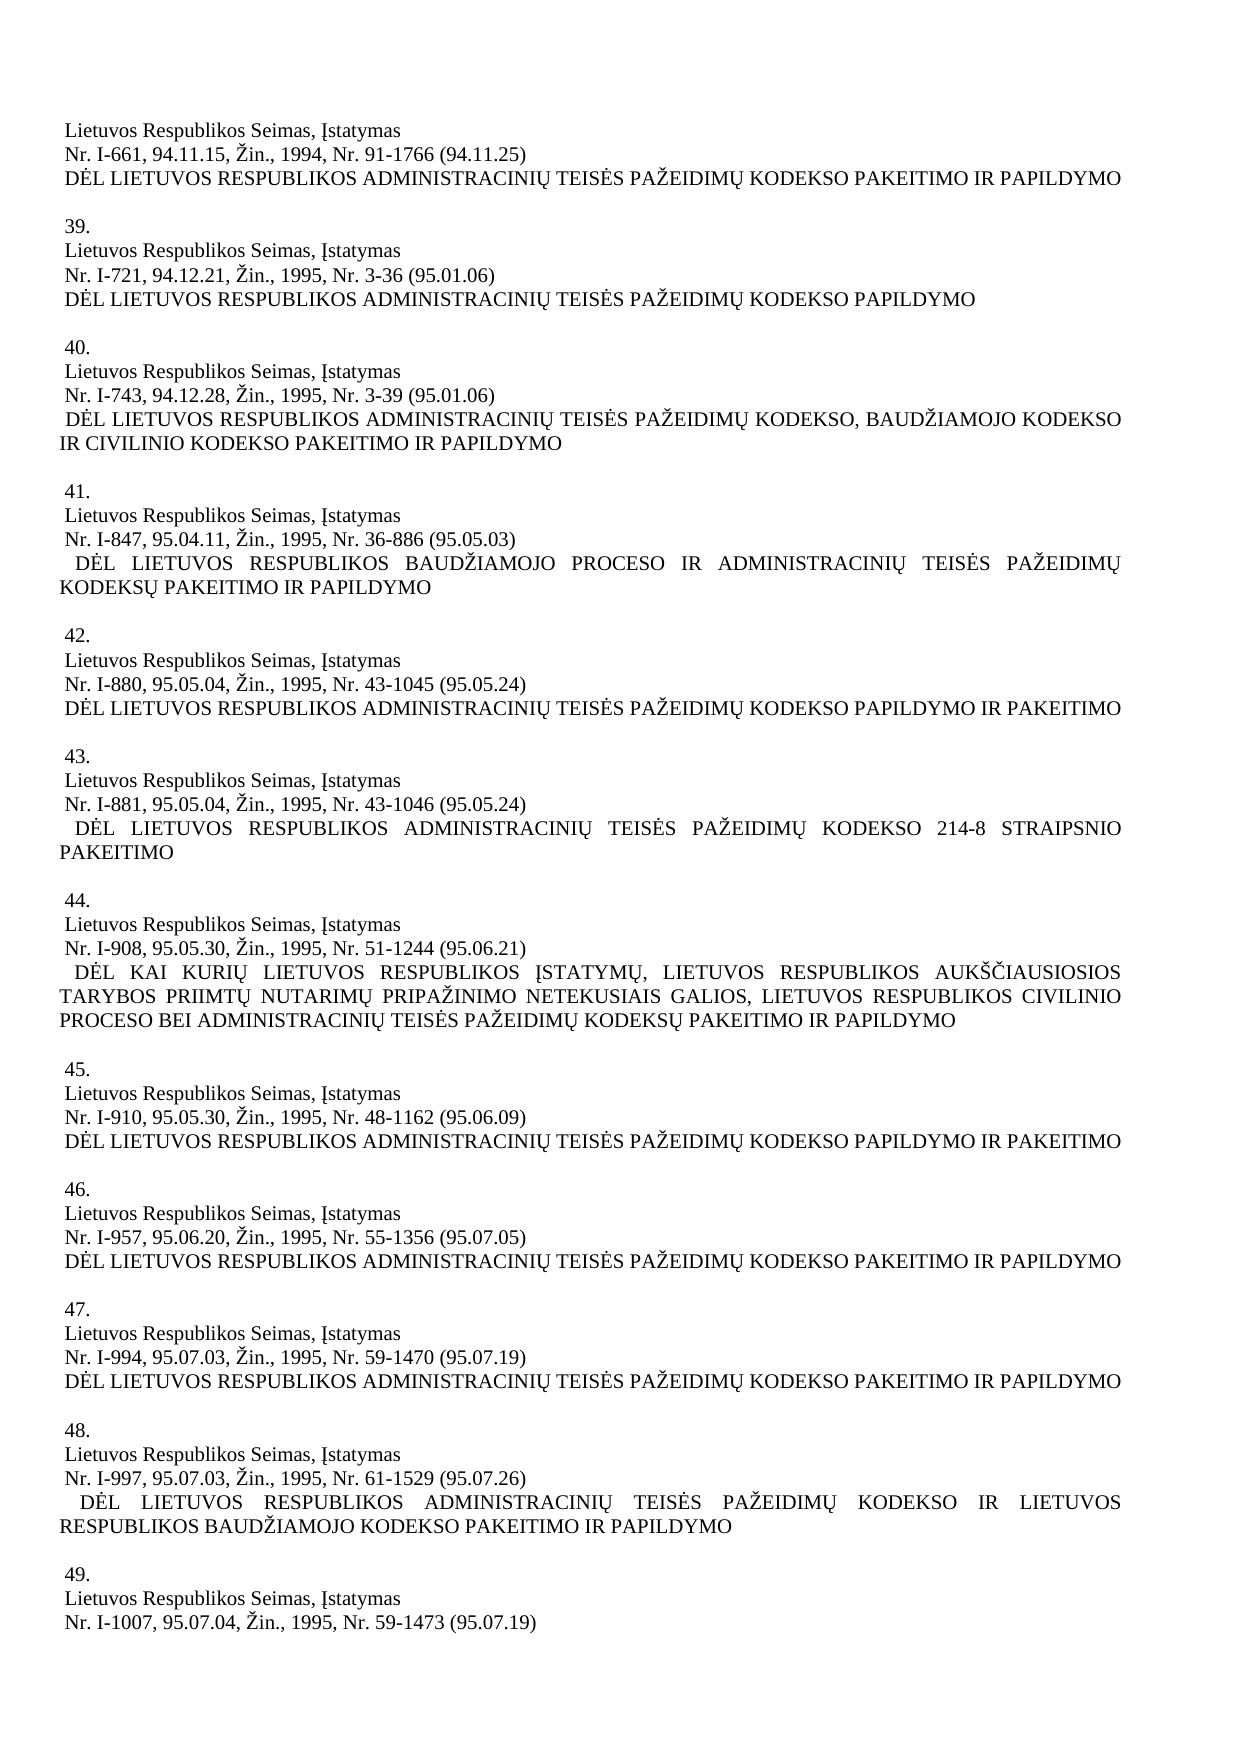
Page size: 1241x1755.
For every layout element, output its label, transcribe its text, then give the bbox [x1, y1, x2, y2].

text Nr. I-881, 95.05.04, Žin., 1995, Nr. 43-1046 (95.05.24) [59, 792, 1122, 816]
text Nr. I-994, 95.07.03, Žin., 1995, Nr. 59-1470 (95.07.19) [59, 1345, 1122, 1369]
text Nr. I-721, 94.12.21, Žin., 1995, Nr. 3-36 (95.01.06) [59, 262, 1122, 287]
text Nr. I-743, 94.12.28, Žin., 1995, Nr. 3-39 (95.01.06) [59, 383, 1122, 407]
text Nr. I-847, 95.04.11, Žin., 1995, Nr. 36-886 (95.05.03) [59, 527, 1122, 551]
text 47. [59, 1297, 1122, 1321]
text Nr. I-1007, 95.07.04, Žin., 1995, Nr. 59-1473 (95.07.19) [59, 1610, 1122, 1634]
text DĖL LIETUVOS RESPUBLIKOS ADMINISTRACINIŲ TEISĖS PAŽEIDIMŲ KODEKSO PAKEITIMO IR PAPILDYMO [59, 166, 1122, 190]
text Lietuvos Respublikos Seimas, Įstatymas [59, 768, 1122, 792]
text DĖL KAI KURIŲ LIETUVOS RESPUBLIKOS ĮSTATYMŲ, LIETUVOS RESPUBLIKOS AUKŠČIAUSIOSIOS TARYBOS PRIIMTŲ NUTARIMŲ PRIPAŽINIMO NETEKUSIAIS GALIOS, LIETUVOS RESPUBLIKOS CIVILINIO PROCESO BEI ADMINISTRACINIŲ TEISĖS PAŽEIDIMŲ KODEKSŲ PAKEITIMO IR PAPILDYMO [59, 960, 1122, 1032]
text 41. [59, 479, 1122, 503]
text Lietuvos Respublikos Seimas, Įstatymas [59, 912, 1122, 936]
text 48. [59, 1417, 1122, 1442]
text DĖL LIETUVOS RESPUBLIKOS ADMINISTRACINIŲ TEISĖS PAŽEIDIMŲ KODEKSO PAPILDYMO IR PAKEITIMO [59, 1129, 1122, 1153]
text DĖL LIETUVOS RESPUBLIKOS ADMINISTRACINIŲ TEISĖS PAŽEIDIMŲ KODEKSO IR LIETUVOS RESPUBLIKOS BAUDŽIAMOJO KODEKSO PAKEITIMO IR PAPILDYMO [59, 1490, 1122, 1538]
text DĖL LIETUVOS RESPUBLIKOS ADMINISTRACINIŲ TEISĖS PAŽEIDIMŲ KODEKSO 214-8 STRAIPSNIO PAKEITIMO [59, 816, 1122, 864]
text 49. [59, 1562, 1122, 1586]
text Lietuvos Respublikos Seimas, Įstatymas [59, 647, 1122, 672]
text 46. [59, 1177, 1122, 1201]
text 40. [59, 335, 1122, 359]
text Lietuvos Respublikos Seimas, Įstatymas [59, 359, 1122, 383]
text DĖL LIETUVOS RESPUBLIKOS ADMINISTRACINIŲ TEISĖS PAŽEIDIMŲ KODEKSO PAPILDYMO [59, 287, 1122, 311]
text 39. [59, 214, 1122, 238]
text Lietuvos Respublikos Seimas, Įstatymas [59, 238, 1122, 262]
text Nr. I-880, 95.05.04, Žin., 1995, Nr. 43-1045 (95.05.24) [59, 672, 1122, 696]
text Lietuvos Respublikos Seimas, Įstatymas [59, 503, 1122, 527]
text Nr. I-957, 95.06.20, Žin., 1995, Nr. 55-1356 (95.07.05) [59, 1225, 1122, 1249]
text Lietuvos Respublikos Seimas, Įstatymas [59, 1586, 1122, 1610]
text DĖL LIETUVOS RESPUBLIKOS ADMINISTRACINIŲ TEISĖS PAŽEIDIMŲ KODEKSO PAKEITIMO IR PAPILDYMO [59, 1249, 1122, 1273]
text Nr. I-997, 95.07.03, Žin., 1995, Nr. 61-1529 (95.07.26) [59, 1466, 1122, 1490]
text DĖL LIETUVOS RESPUBLIKOS BAUDŽIAMOJO PROCESO IR ADMINISTRACINIŲ TEISĖS PAŽEIDIMŲ KODEKSŲ PAKEITIMO IR PAPILDYMO [59, 551, 1122, 599]
text DĖL LIETUVOS RESPUBLIKOS ADMINISTRACINIŲ TEISĖS PAŽEIDIMŲ KODEKSO PAKEITIMO IR PAPILDYMO [59, 1369, 1122, 1393]
text 42. [59, 623, 1122, 647]
text Lietuvos Respublikos Seimas, Įstatymas [59, 1201, 1122, 1225]
text Lietuvos Respublikos Seimas, Įstatymas [59, 1442, 1122, 1466]
text 44. [59, 888, 1122, 912]
text 45. [59, 1057, 1122, 1081]
text 43. [59, 744, 1122, 768]
text Nr. I-908, 95.05.30, Žin., 1995, Nr. 51-1244 (95.06.21) [59, 936, 1122, 960]
text DĖL LIETUVOS RESPUBLIKOS ADMINISTRACINIŲ TEISĖS PAŽEIDIMŲ KODEKSO PAPILDYMO IR PAKEITIMO [59, 696, 1122, 720]
text Lietuvos Respublikos Seimas, Įstatymas [59, 118, 1122, 142]
text DĖL LIETUVOS RESPUBLIKOS ADMINISTRACINIŲ TEISĖS PAŽEIDIMŲ KODEKSO, BAUDŽIAMOJO KODEKSO IR CIVILINIO KODEKSO PAKEITIMO IR PAPILDYMO [59, 407, 1122, 455]
text Nr. I-661, 94.11.15, Žin., 1994, Nr. 91-1766 (94.11.25) [59, 142, 1122, 166]
text Lietuvos Respublikos Seimas, Įstatymas [59, 1081, 1122, 1105]
text Nr. I-910, 95.05.30, Žin., 1995, Nr. 48-1162 (95.06.09) [59, 1105, 1122, 1129]
text Lietuvos Respublikos Seimas, Įstatymas [59, 1321, 1122, 1345]
